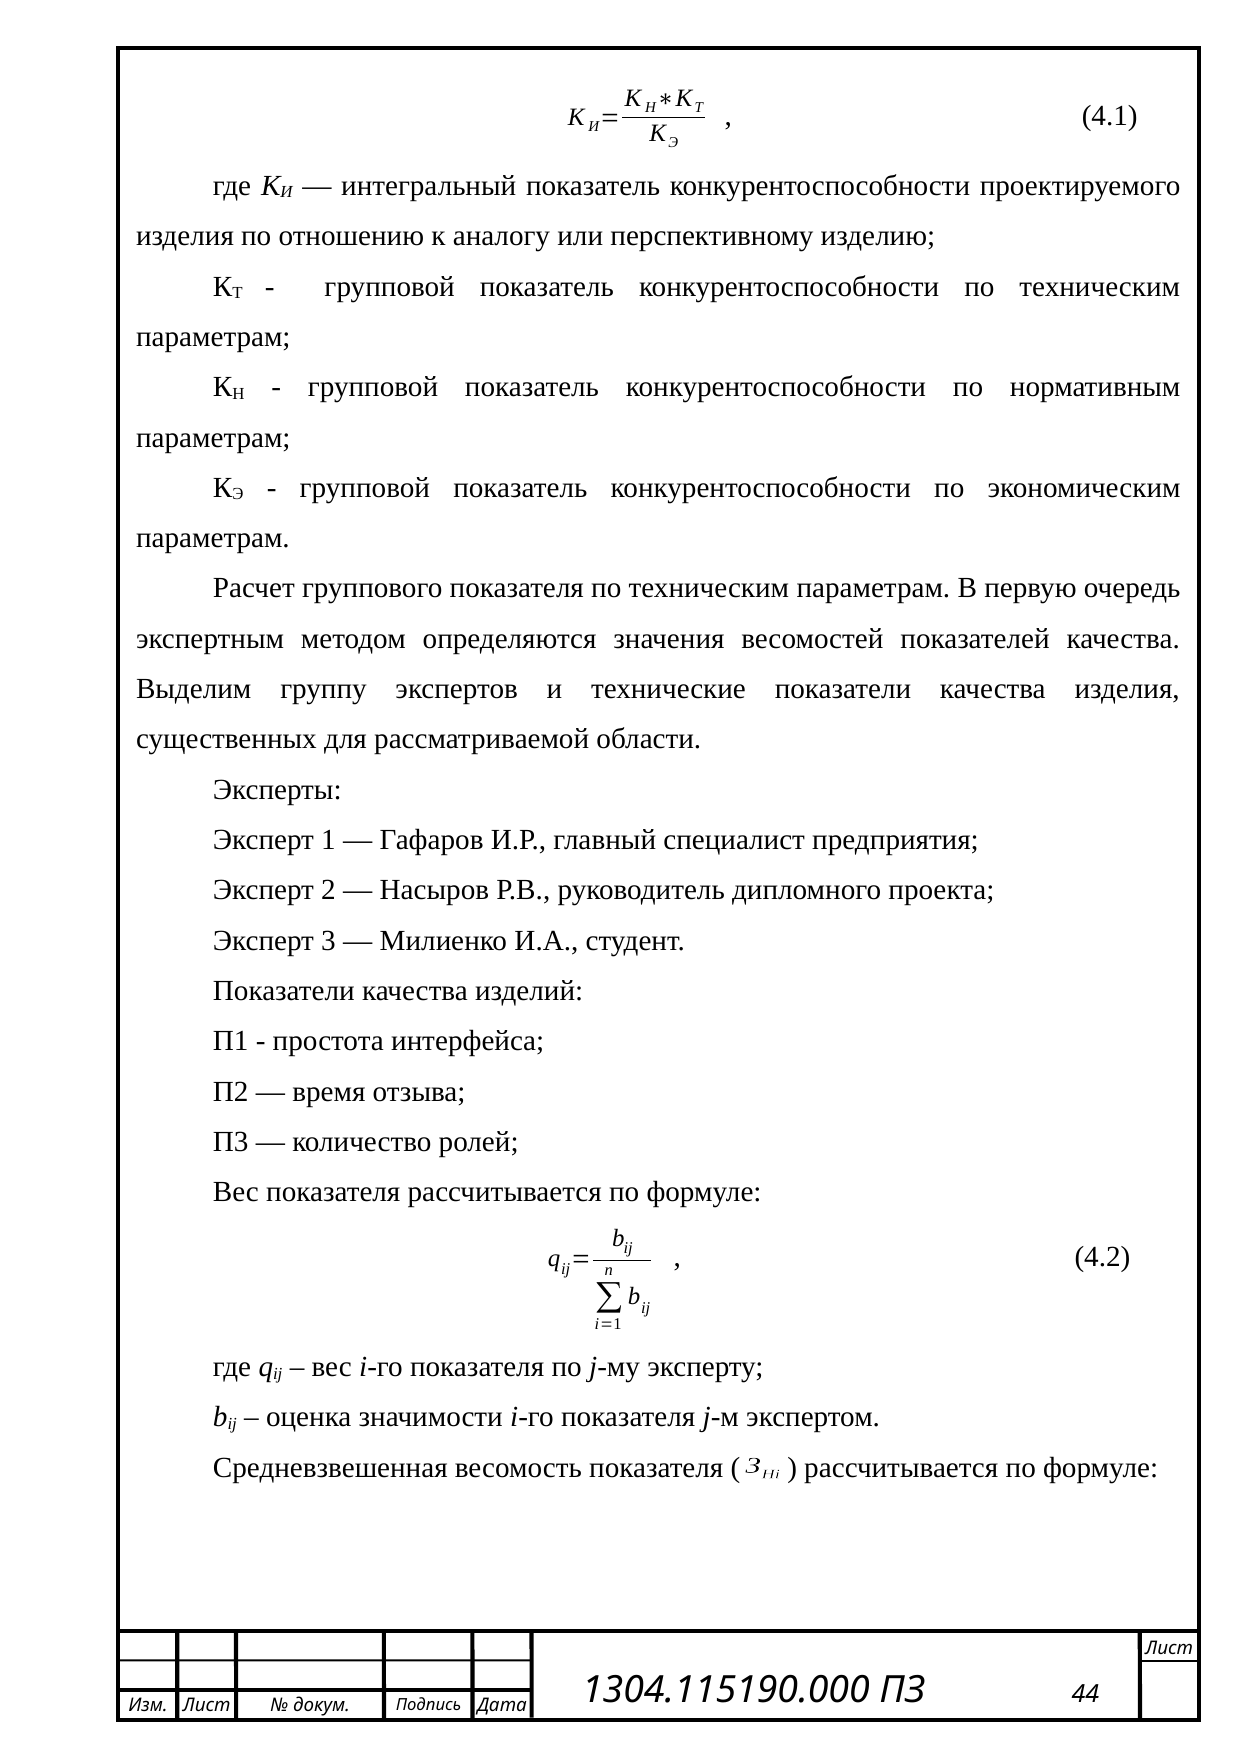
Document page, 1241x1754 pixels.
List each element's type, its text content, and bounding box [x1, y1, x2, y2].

text КЭ - групповой показатель конкурентоспособности по экономическим параметрам. [136, 470, 1181, 554]
text Вес показателя рассчитывается по формуле: [136, 1174, 1181, 1208]
text П3 — количество ролей; [136, 1124, 1181, 1158]
text П1 - простота интерфейса; [136, 1023, 1181, 1057]
text Средневзвешенная весомость показателя () рассчитывается по формуле: [136, 1450, 1181, 1483]
text Эксперт 3 — Милиенко И.А., студент. [136, 923, 1181, 956]
text КТ - групповой показатель конкурентоспособности по техническим параметрам; [136, 269, 1181, 353]
text КН - групповой показатель конкурентоспособности по нормативным параметрам; [136, 369, 1181, 453]
text Эксперты: [136, 772, 1181, 805]
text Показатели качества изделий: [136, 973, 1181, 1007]
text Эксперт 1 — Гафаров И.Р., главный специалист предприятия; [136, 822, 1181, 856]
text Расчет группового показателя по техническим параметрам. В первую очередь экспертным методом определяются значения весомостей показателей качества. Выделим группу экспертов и технические показатели качества изделия, существенных для рассматриваемой области. [136, 571, 1181, 755]
text bij – оценка значимости i-го показателя j-м экспертом. [136, 1399, 1181, 1433]
text где КИ — интегральный показатель конкурентоспособности проектируемого изделия по отношению к аналогу или перспективному изделию; [136, 168, 1181, 252]
text , (4.2) [136, 1225, 1181, 1332]
text Эксперт 2 — Насыров Р.В., руководитель дипломного проекта; [136, 872, 1181, 906]
text где qij – вес i-го показателя по j-му эксперту; [136, 1349, 1181, 1383]
text , (4.1) [136, 85, 1181, 151]
text П2 — время отзыва; [136, 1074, 1181, 1107]
